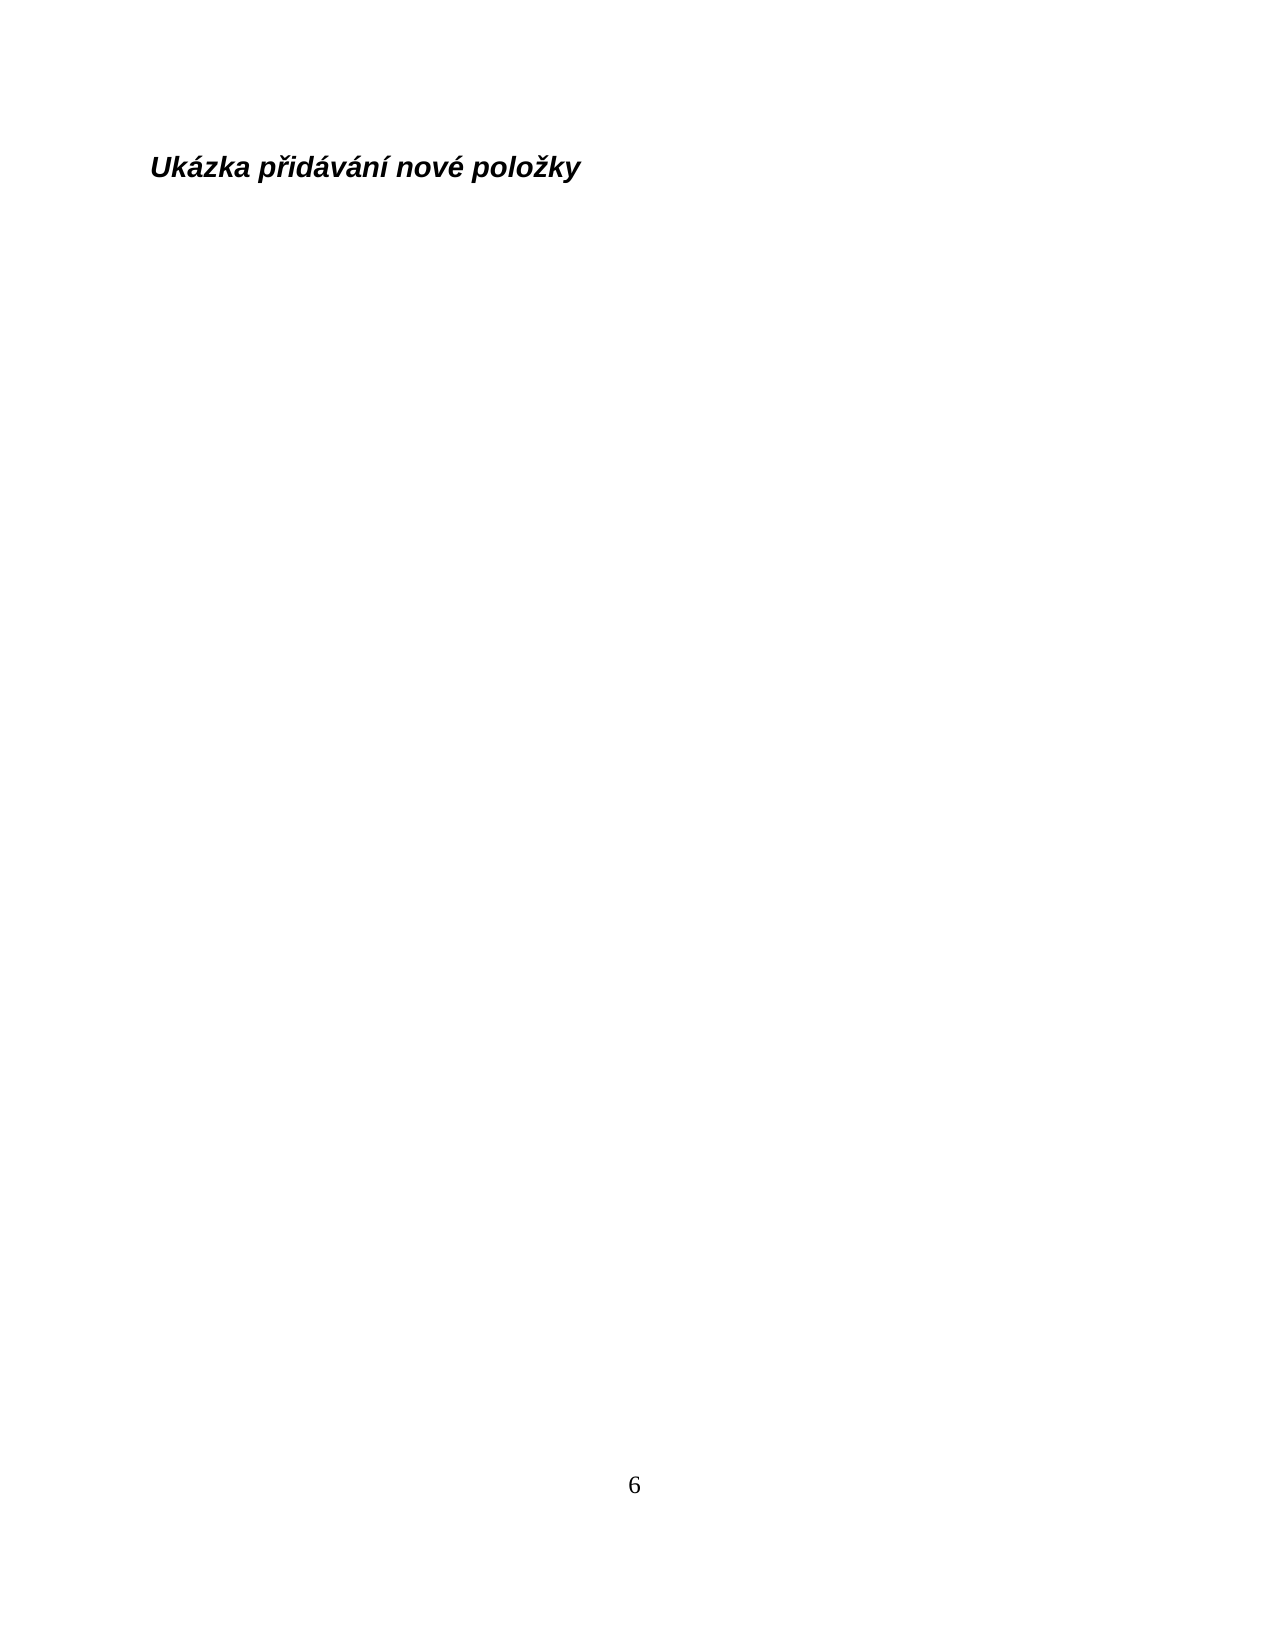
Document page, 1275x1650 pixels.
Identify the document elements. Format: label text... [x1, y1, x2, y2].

subtitle Ukázka přidávání nové položky [150, 150, 1125, 183]
